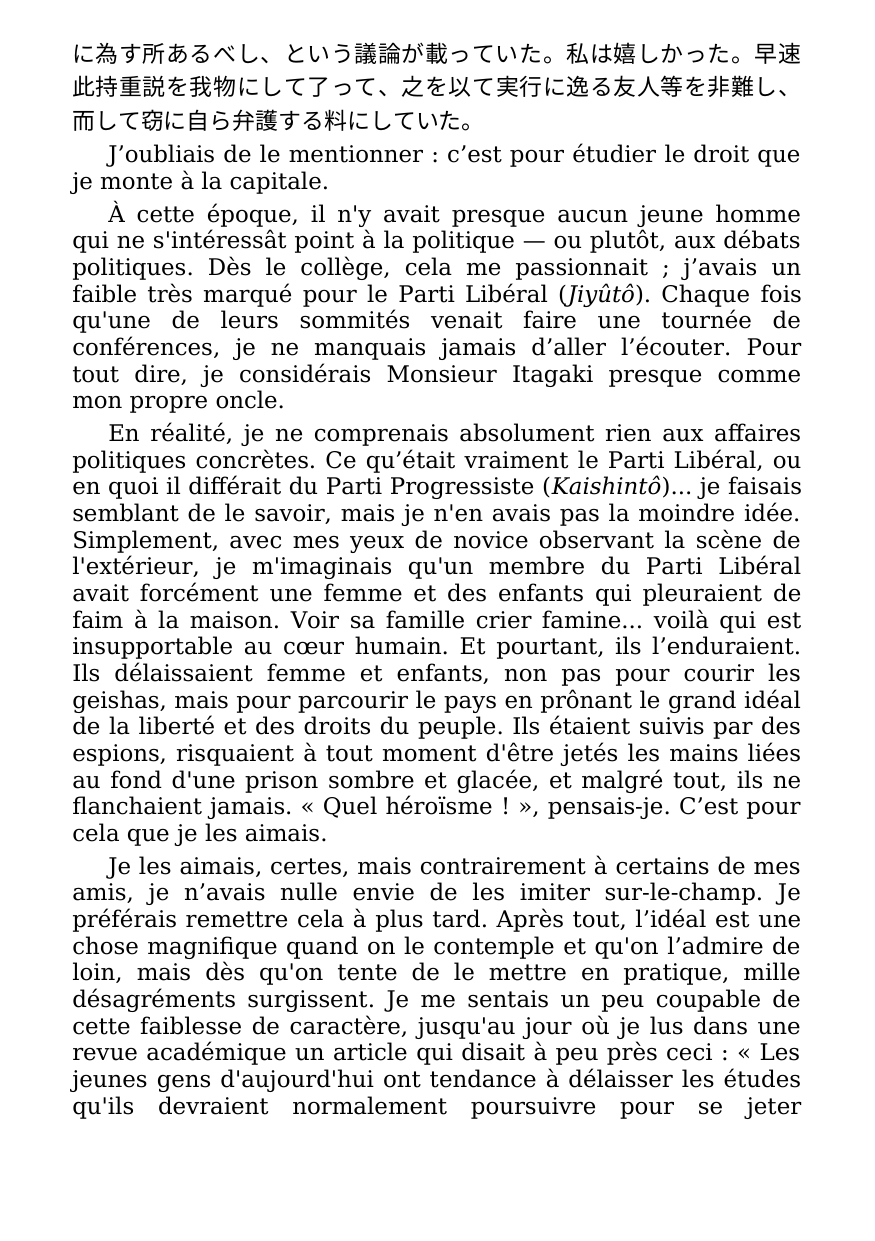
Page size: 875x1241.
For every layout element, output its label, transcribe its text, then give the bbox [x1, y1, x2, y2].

text En réalité, je ne comprenais absolument rien aux affaires politiques concrètes. Ce qu’était vraiment le Parti Libéral, ou en quoi il différait du Parti Progressiste (Kaishintô)... je faisais semblant de le savoir, mais je n'en avais pas la moindre idée. Simplement, avec mes yeux de novice observant la scène de l'extérieur, je m'imaginais qu'un membre du Parti Libéral avait forcément une femme et des enfants qui pleuraient de faim à la maison. Voir sa famille crier famine... voilà qui est insupportable au cœur humain. Et pourtant, ils l’enduraient. Ils délaissaient femme et enfants, non pas pour courir les geishas, mais pour parcourir le pays en prônant le grand idéal de la liberté et des droits du peuple. Ils étaient suivis par des espions, risquaient à tout moment d'être jetés les mains liées au fond d'une prison sombre et glacée, et malgré tout, ils ne flanchaient jamais. « Quel héroïsme ! », pensais-je. C’est pour cela que je les aimais. [72, 420, 802, 847]
text À cette époque, il n'y avait presque aucun jeune homme qui ne s'intéressât point à la politique — ou plutôt, aux débats politiques. Dès le collège, cela me passionnait ; j’avais un faible très marqué pour le Parti Libéral (Jiyûtô). Chaque fois qu'une de leurs sommités venait faire une tournée de conférences, je ne manquais jamais d’aller l’écouter. Pour tout dire, je considérais Monsieur Itagaki presque comme mon propre oncle. [72, 201, 802, 414]
text に為す所あるべし、という議論が載っていた。私は嬉しかった。早速此持重説を我物にして了って、之を以て実行に逸る友人等を非難し、而して窃に自ら弁護する料にしていた。 [72, 36, 802, 136]
text J’oubliais de le mentionner : c’est pour étudier le droit que je monte à la capitale. [72, 142, 802, 195]
text Je les aimais, certes, mais contrairement à certains de mes amis, je n’avais nulle envie de les imiter sur-le-champ. Je préférais remettre cela à plus tard. Après tout, l’idéal est une chose magnifique quand on le contemple et qu'on l’admire de loin, mais dès qu'on tente de le mettre en pratique, mille désagréments surgissent. Je me sentais un peu coupable de cette faiblesse de caractère, jusqu'au jour où je lus dans une revue académique un article qui disait à peu près ceci : « Les jeunes gens d'aujourd'hui ont tendance à délaisser les études qu'ils devraient normalement poursuivre pour se jeter [72, 853, 802, 1119]
